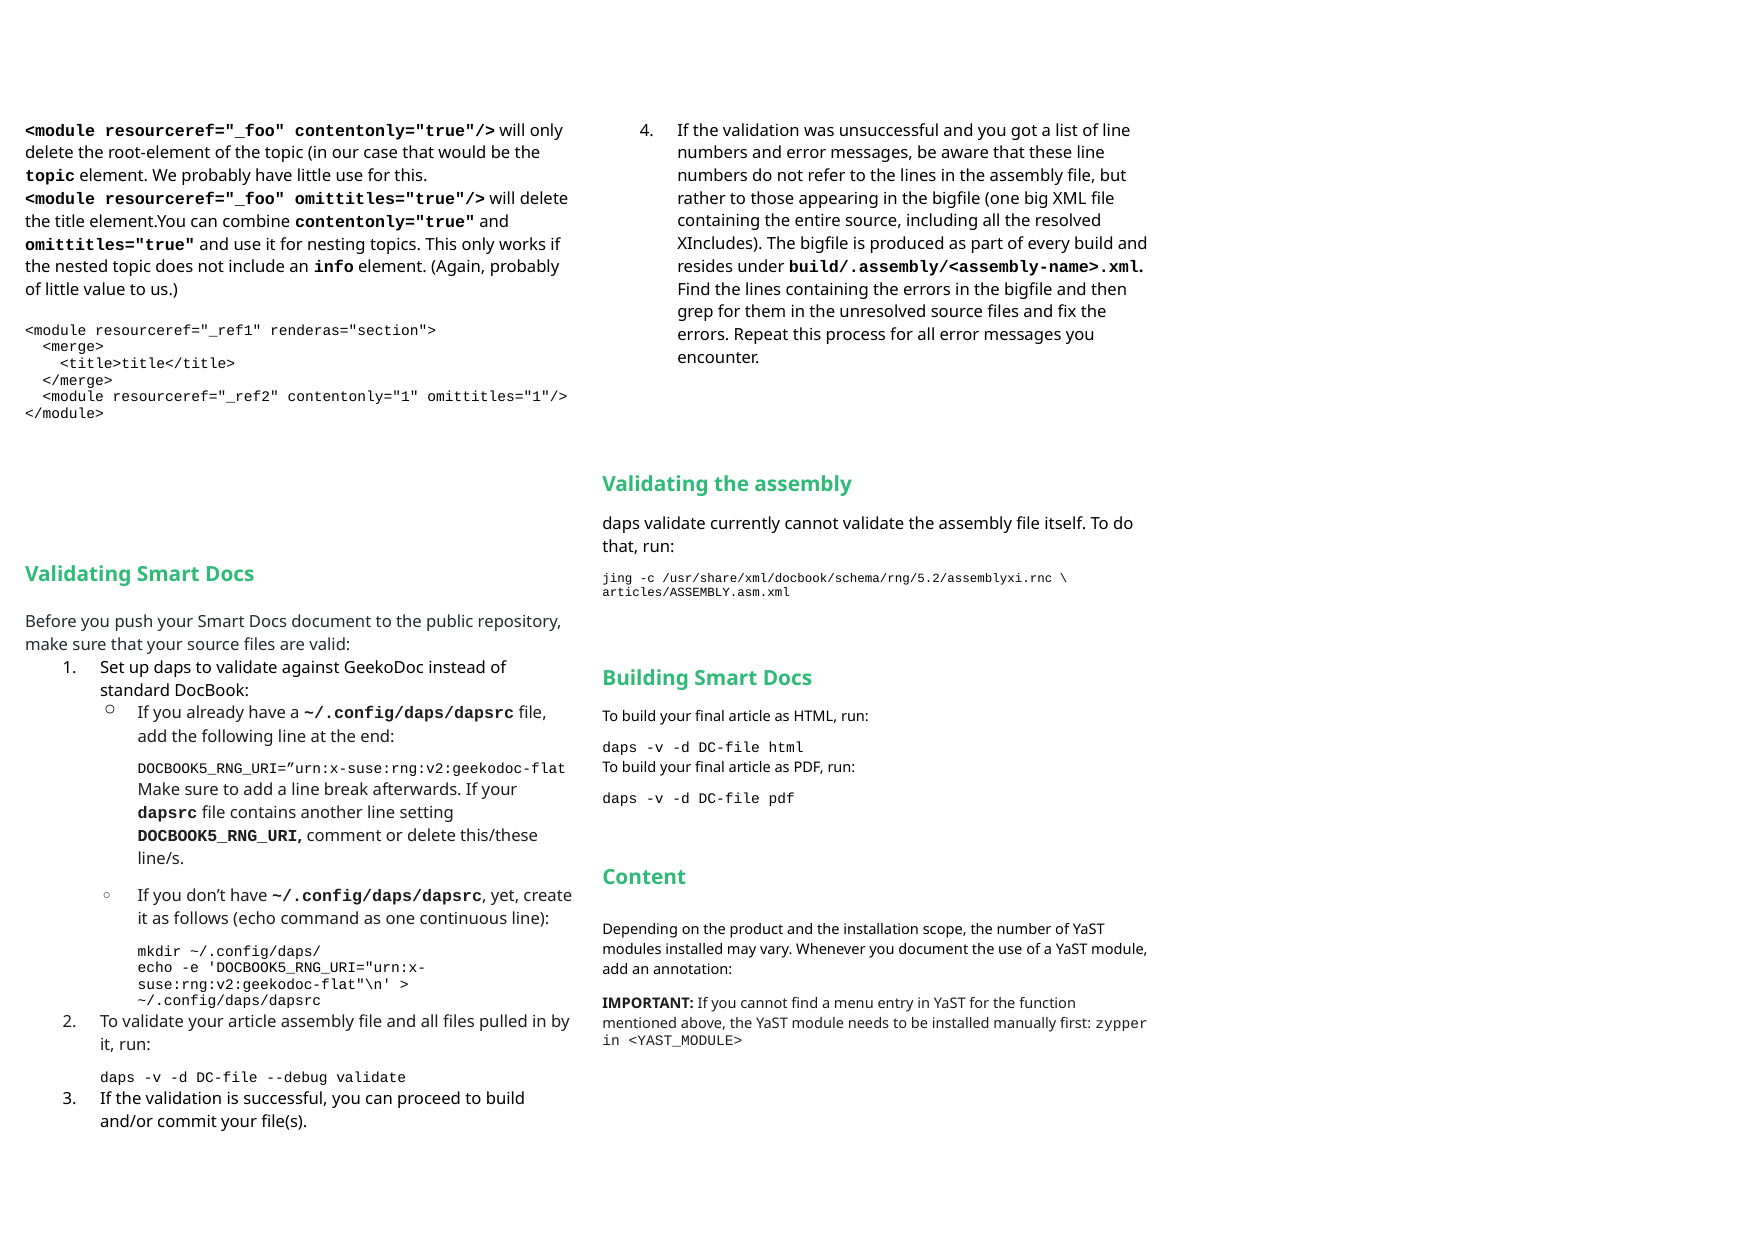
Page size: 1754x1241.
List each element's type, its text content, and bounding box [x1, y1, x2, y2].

text Before you push your Smart Docs document to the public repository, make sure that your source files are valid: [25, 610, 575, 656]
text Building Smart Docs [602, 663, 1152, 692]
list mkdir ~/.config/daps/ echo -e 'DOCBOOK5_RNG_URI="urn:x-suse:rng:v2:geekodoc-flat"\n' > ~/.config/daps/dapsrc [100, 944, 575, 1010]
text Content [602, 862, 1152, 891]
list Set up daps to validate against GeekoDoc instead of standard DocBook: [62, 656, 575, 701]
list If you already have a ~/.config/daps/dapsrc file, add the following line at the end: [100, 701, 575, 747]
list DOCBOOK5_RNG_URI=”urn:x-suse:rng:v2:geekodoc-flat [100, 761, 575, 778]
text <module resourceref="_ref2" contentonly="1" omittitles="1"/> [25, 389, 575, 406]
text IMPORTANT: If you cannot find a menu entry in YaST for the function mentioned above, the YaST module needs to be installed manually first: zypper in <YAST_MODULE> [602, 993, 1152, 1050]
text </merge> [25, 373, 575, 389]
text <module resourceref="_ref1" renderas="section"> [25, 323, 575, 340]
text jing -c /usr/share/xml/docbook/schema/rng/5.2/assemblyxi.rnc \ articles/ASSEMBLY.asm.xml [602, 572, 1152, 649]
text </module> [25, 406, 575, 422]
list If you don’t have ~/.config/daps/dapsrc, yet, create it as follows (echo command as one continuous line): [100, 884, 575, 929]
text To build your final article as HTML, run: [602, 706, 1152, 726]
list If the validation was unsuccessful and you got a list of line numbers and error messages, be aware that these line numbers do not refer to the lines in the assembly file, but rather to those appearing in the bigfile (one big XML file containing the entire source, including all the resolved XIncludes). The bigfile is produced as part of every build and resides under build/.assembly/<assembly-name>.xml. Find the lines containing the errors in the bigfile and then grep for them in the unresolved source files and fix the errors. Repeat this process for all error messages you encounter. [639, 118, 1152, 368]
text Validating Smart Docs [25, 559, 575, 587]
text <module resourceref="_foo" contentonly="true"/> will only delete the root-element of the topic (in our case that would be the topic element. We probably have little use for this. <module resourceref="_foo" omittitles="true"/> will delete the title element.You can combine contentonly="true" and omittitles="true" and use it for nesting topics. This only works if the nested topic does not include an info element. (Again, probably of little value to us.) [25, 118, 575, 300]
text <title>title</title> [25, 356, 575, 373]
text Validating the assembly [602, 469, 1152, 497]
text <merge> [25, 340, 575, 356]
text Depending on the product and the installation scope, the number of YaST modules installed may vary. Whenever you document the use of a YaST module, add an annotation: [602, 919, 1152, 979]
list If the validation is successful, you can proceed to build and/or commit your file(s). [62, 1087, 575, 1132]
text To build your final article as PDF, run: [602, 757, 1152, 777]
list Make sure to add a line break afterwards. If your dapsrc file contains another line setting DOCBOOK5_RNG_URI, comment or delete this/these line/s. [100, 778, 575, 869]
text daps -v -d DC-file pdf [602, 792, 1152, 808]
text daps -v -d DC-file html [602, 741, 1152, 757]
list daps -v -d DC-file --debug validate [62, 1070, 575, 1087]
text daps validate currently cannot validate the assembly file itself. To do that, run: [602, 512, 1152, 557]
list To validate your article assembly file and all files pulled in by it, run: [62, 1010, 575, 1055]
